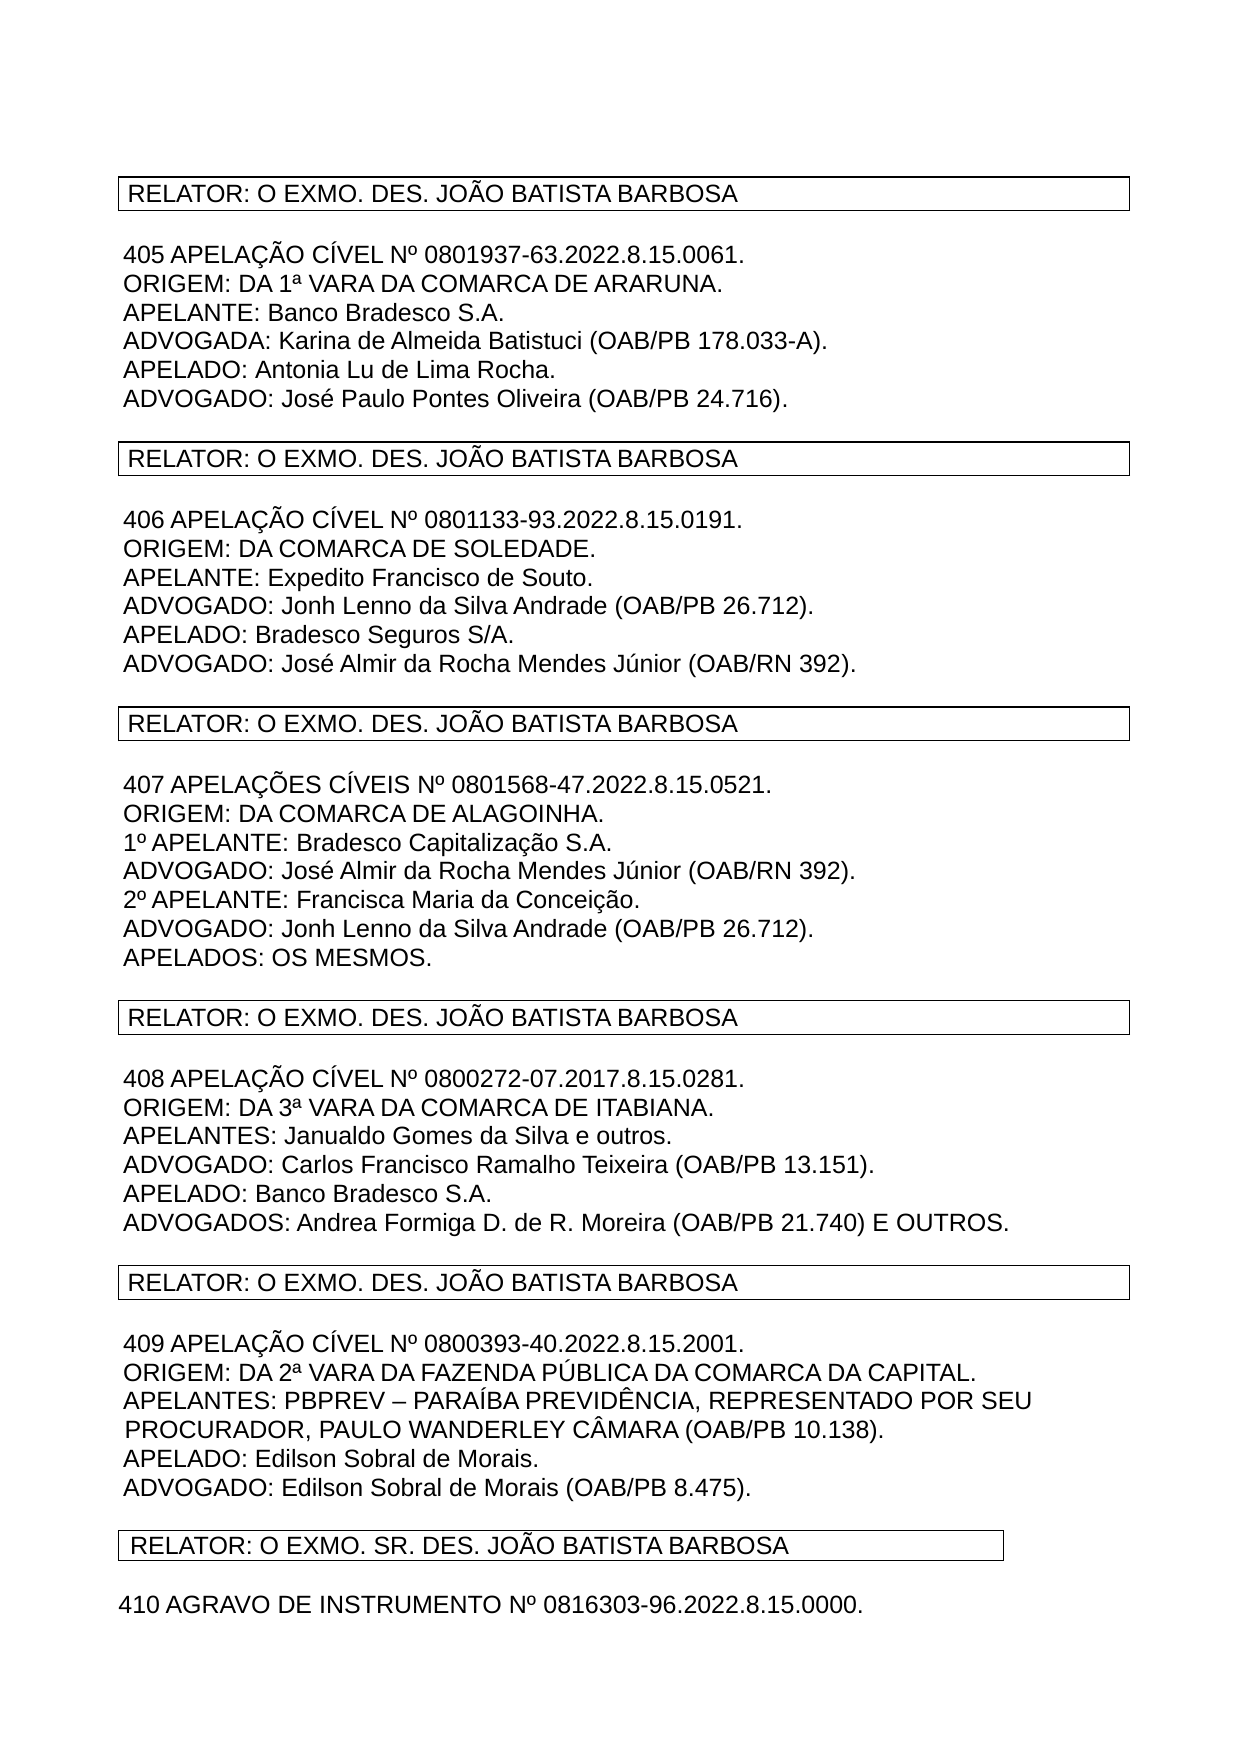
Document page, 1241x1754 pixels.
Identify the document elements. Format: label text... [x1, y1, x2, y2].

text APELADOS: OS MESMOS. [123, 943, 1122, 971]
text RELATOR: O EXMO. DES. JOÃO BATISTA BARBOSA [119, 1001, 1129, 1034]
text ADVOGADO: José Almir da Rocha Mendes Júnior (OAB/RN 392). [123, 649, 1122, 678]
text ORIGEM: DA 1ª VARA DA COMARCA DE ARARUNA. [123, 269, 1122, 298]
text ADVOGADO: Edilson Sobral de Morais (OAB/PB 8.475). [123, 1473, 1122, 1501]
text ORIGEM: DA COMARCA DE ALAGOINHA. [123, 799, 1122, 828]
text ADVOGADO: Carlos Francisco Ramalho Teixeira (OAB/PB 13.151). [123, 1150, 1122, 1179]
text 406 APELAÇÃO CÍVEL Nº 0801133-93.2022.8.15.0191. [123, 505, 1122, 534]
text ADVOGADO: Jonh Lenno da Silva Andrade (OAB/PB 26.712). [123, 914, 1122, 943]
text ADVOGADA: Karina de Almeida Batistuci (OAB/PB 178.033-A). [123, 326, 1122, 355]
text ADVOGADO: Jonh Lenno da Silva Andrade (OAB/PB 26.712). [123, 591, 1122, 620]
text 407 APELAÇÕES CÍVEIS Nº 0801568-47.2022.8.15.0521. [123, 770, 1122, 799]
text APELANTE: Banco Bradesco S.A. [123, 298, 1122, 326]
text ORIGEM: DA 2ª VARA DA FAZENDA PÚBLICA DA COMARCA DA CAPITAL. [123, 1358, 1122, 1386]
text ADVOGADO: José Paulo Pontes Oliveira (OAB/PB 24.716). [123, 384, 1122, 413]
table_header RELATOR: O EXMO. SR. DES. JOÃO BATISTA BARBOSA [119, 1531, 1003, 1560]
text ADVOGADOS: Andrea Formiga D. de R. Moreira (OAB/PB 21.740) E OUTROS. [123, 1208, 1122, 1236]
text 2º APELANTE: Francisca Maria da Conceição. [123, 885, 1122, 914]
text ORIGEM: DA COMARCA DE SOLEDADE. [123, 534, 1122, 563]
text APELANTES: Janualdo Gomes da Silva e outros. [123, 1121, 1122, 1150]
text RELATOR: O EXMO. DES. JOÃO BATISTA BARBOSA [119, 1266, 1129, 1299]
text APELADO: Bradesco Seguros S/A. [123, 620, 1122, 649]
text APELADO: Antonia Lu de Lima Rocha. [123, 355, 1122, 384]
text APELADO: Banco Bradesco S.A. [123, 1179, 1122, 1208]
text 1º APELANTE: Bradesco Capitalização S.A. [123, 828, 1122, 856]
text APELANTES: PBPREV – PARAÍBA PREVIDÊNCIA, REPRESENTADO POR SEU PROCURADOR, PAULO WANDERLEY CÂMARA (OAB/PB 10.138). [123, 1386, 1122, 1444]
text 408 APELAÇÃO CÍVEL Nº 0800272-07.2017.8.15.0281. [123, 1064, 1122, 1093]
text RELATOR: O EXMO. DES. JOÃO BATISTA BARBOSA [119, 443, 1129, 475]
text 410 AGRAVO DE INSTRUMENTO Nº 0816303-96.2022.8.15.0000. [118, 1590, 1122, 1618]
text 405 APELAÇÃO CÍVEL Nº 0801937-63.2022.8.15.0061. [123, 240, 1122, 269]
text APELADO: Edilson Sobral de Morais. [123, 1444, 1122, 1473]
text ORIGEM: DA 3ª VARA DA COMARCA DE ITABIANA. [123, 1093, 1122, 1121]
text RELATOR: O EXMO. DES. JOÃO BATISTA BARBOSA [119, 708, 1129, 740]
text ADVOGADO: José Almir da Rocha Mendes Júnior (OAB/RN 392). [123, 856, 1122, 885]
text RELATOR: O EXMO. DES. JOÃO BATISTA BARBOSA [119, 178, 1129, 210]
text 409 APELAÇÃO CÍVEL Nº 0800393-40.2022.8.15.2001. [123, 1329, 1122, 1358]
text APELANTE: Expedito Francisco de Souto. [123, 563, 1122, 591]
